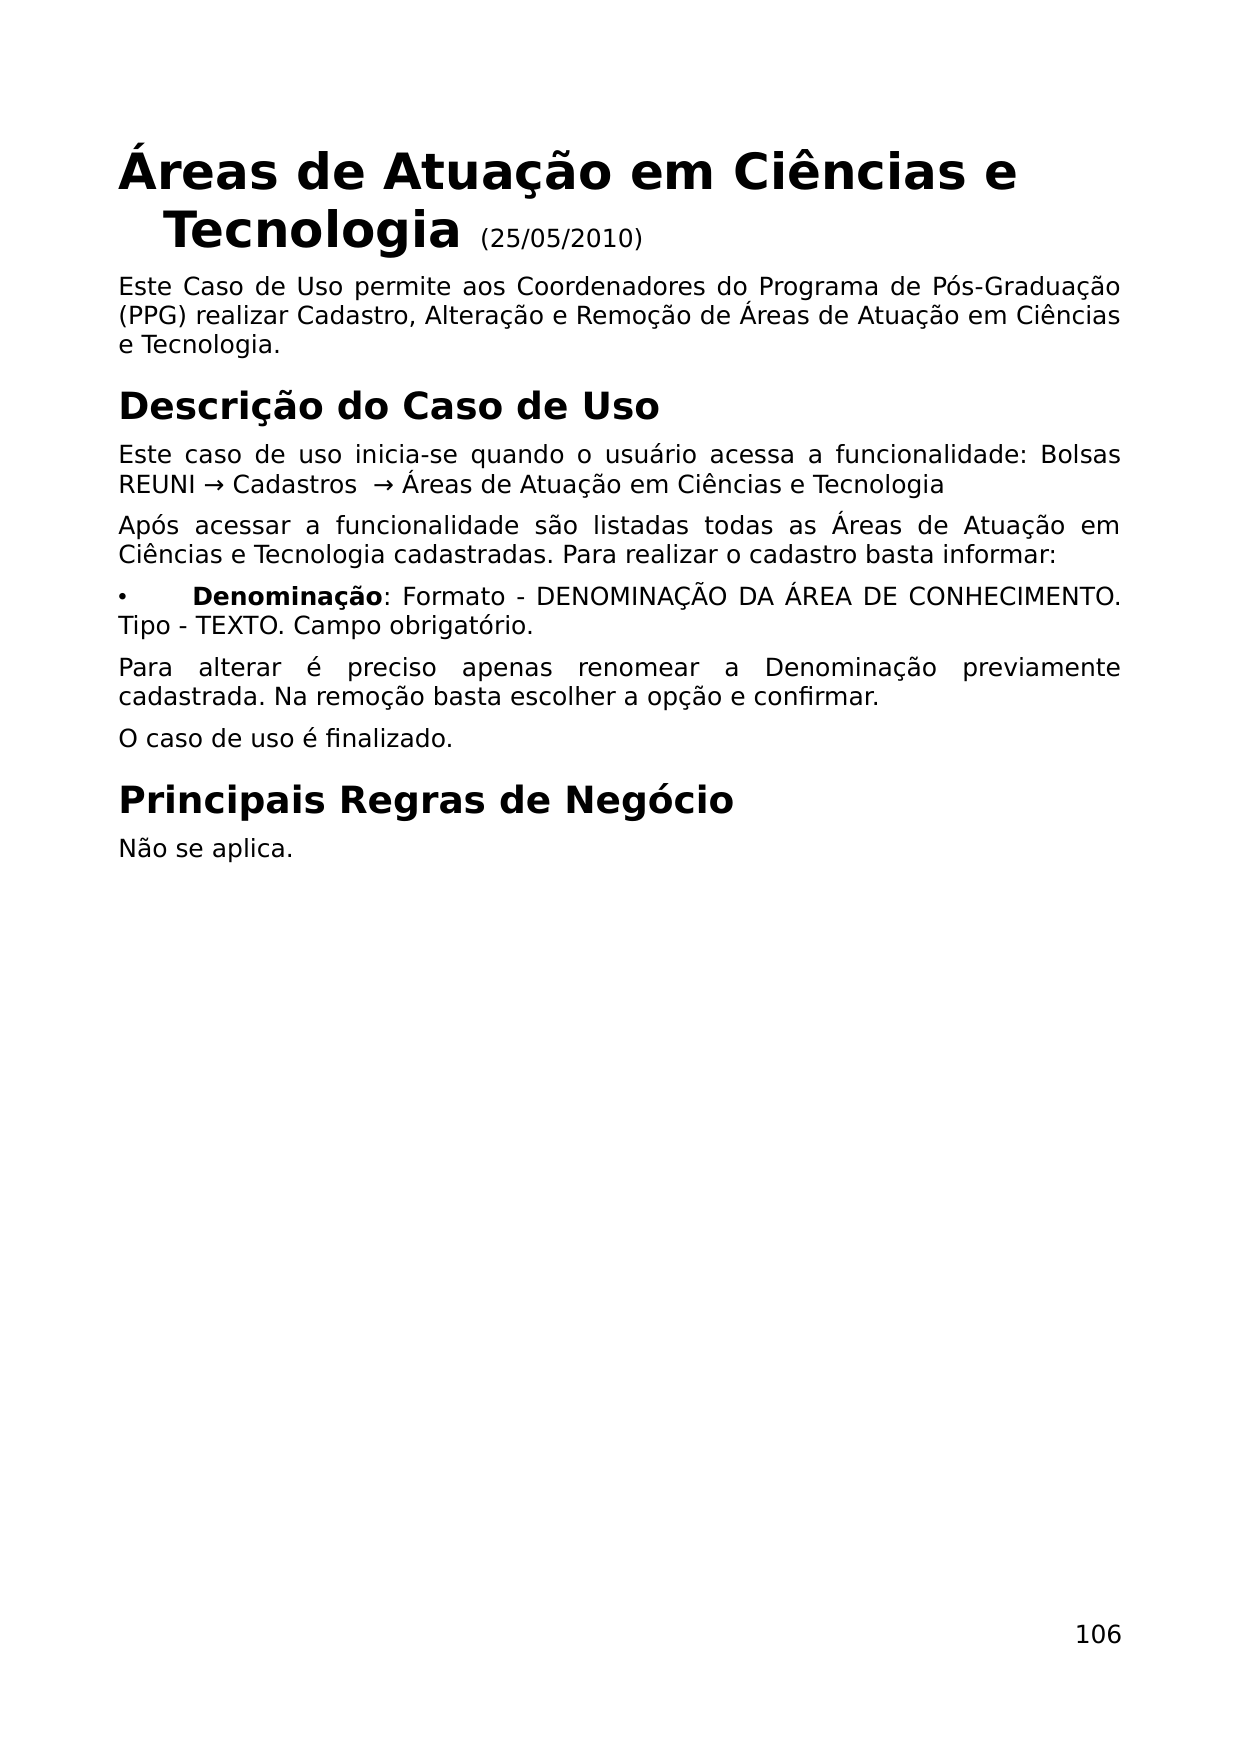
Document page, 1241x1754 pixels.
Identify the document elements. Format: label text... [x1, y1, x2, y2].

subtitle Áreas de Atuação em Ciências e Tecnologia (25/05/2010) [118, 143, 1122, 259]
list Denominação: Formato - DENOMINAÇÃO DA ÁREA DE CONHECIMENTO. Tipo - TEXTO. Campo obrigatório. [118, 582, 1122, 641]
text Após acessar a funcionalidade são listadas todas as Áreas de Atuação em Ciências e Tecnologia cadastradas. Para realizar o cadastro basta informar: [118, 512, 1122, 570]
text Para alterar é preciso apenas renomear a Denominação previamente cadastrada. Na remoção basta escolher a opção e confirmar. [118, 653, 1122, 712]
text O caso de uso é finalizado. [118, 724, 1122, 753]
subtitle Principais Regras de Negócio [118, 778, 1122, 822]
text Este caso de uso inicia-se quando o usuário acessa a funcionalidade: Bolsas REUNI → Cadastros → Áreas de Atuação em Ciências e Tecnologia [118, 441, 1122, 499]
text Este Caso de Uso permite aos Coordenadores do Programa de Pós-Graduação (PPG) realizar Cadastro, Alteração e Remoção de Áreas de Atuação em Ciências e Tecnologia. [118, 272, 1122, 359]
text Não se aplica. [118, 834, 1122, 863]
subtitle Descrição do Caso de Uso [118, 384, 1122, 428]
